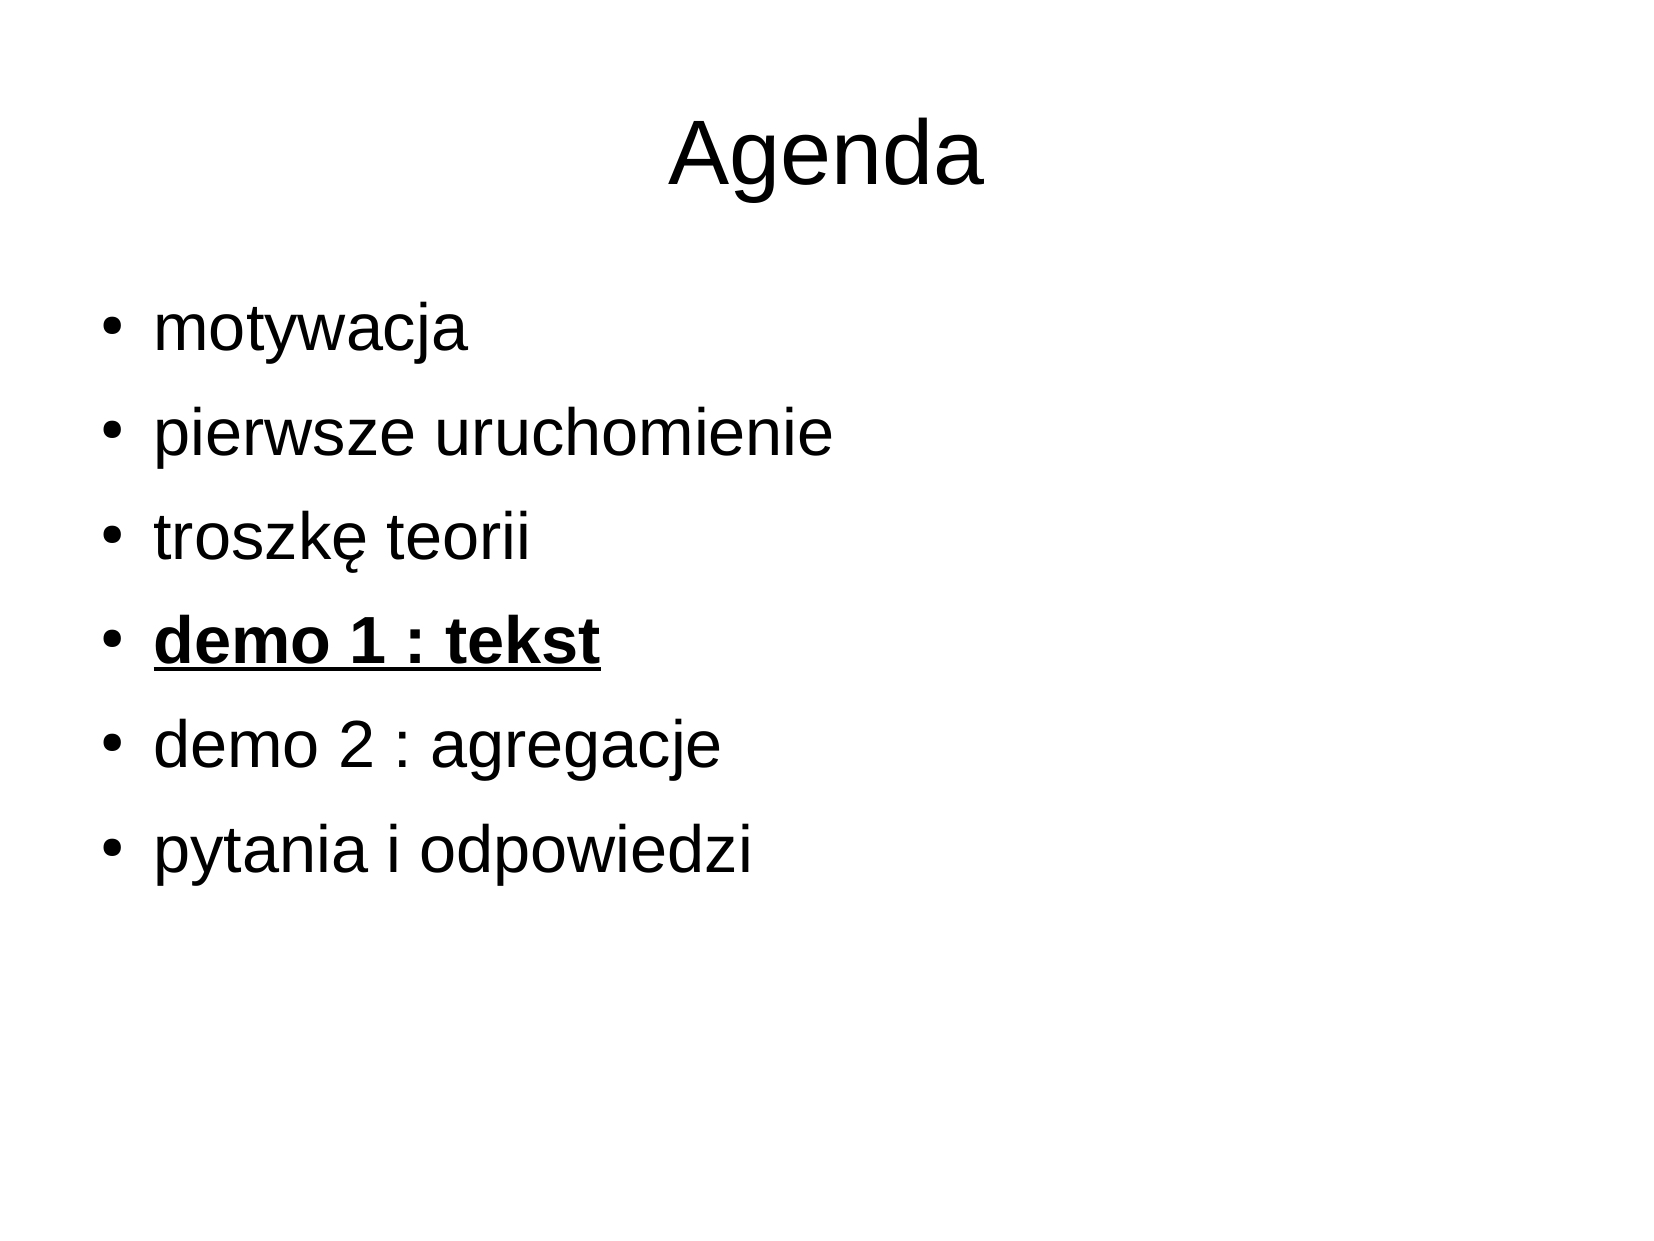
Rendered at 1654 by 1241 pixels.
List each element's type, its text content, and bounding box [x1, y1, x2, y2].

title Agenda [82, 49, 1571, 257]
list motywacja pierwsze uruchomienie troszkę teorii demo 1 : tekst demo 2 : agregacje pytania i odpowiedzi [82, 290, 1571, 1010]
